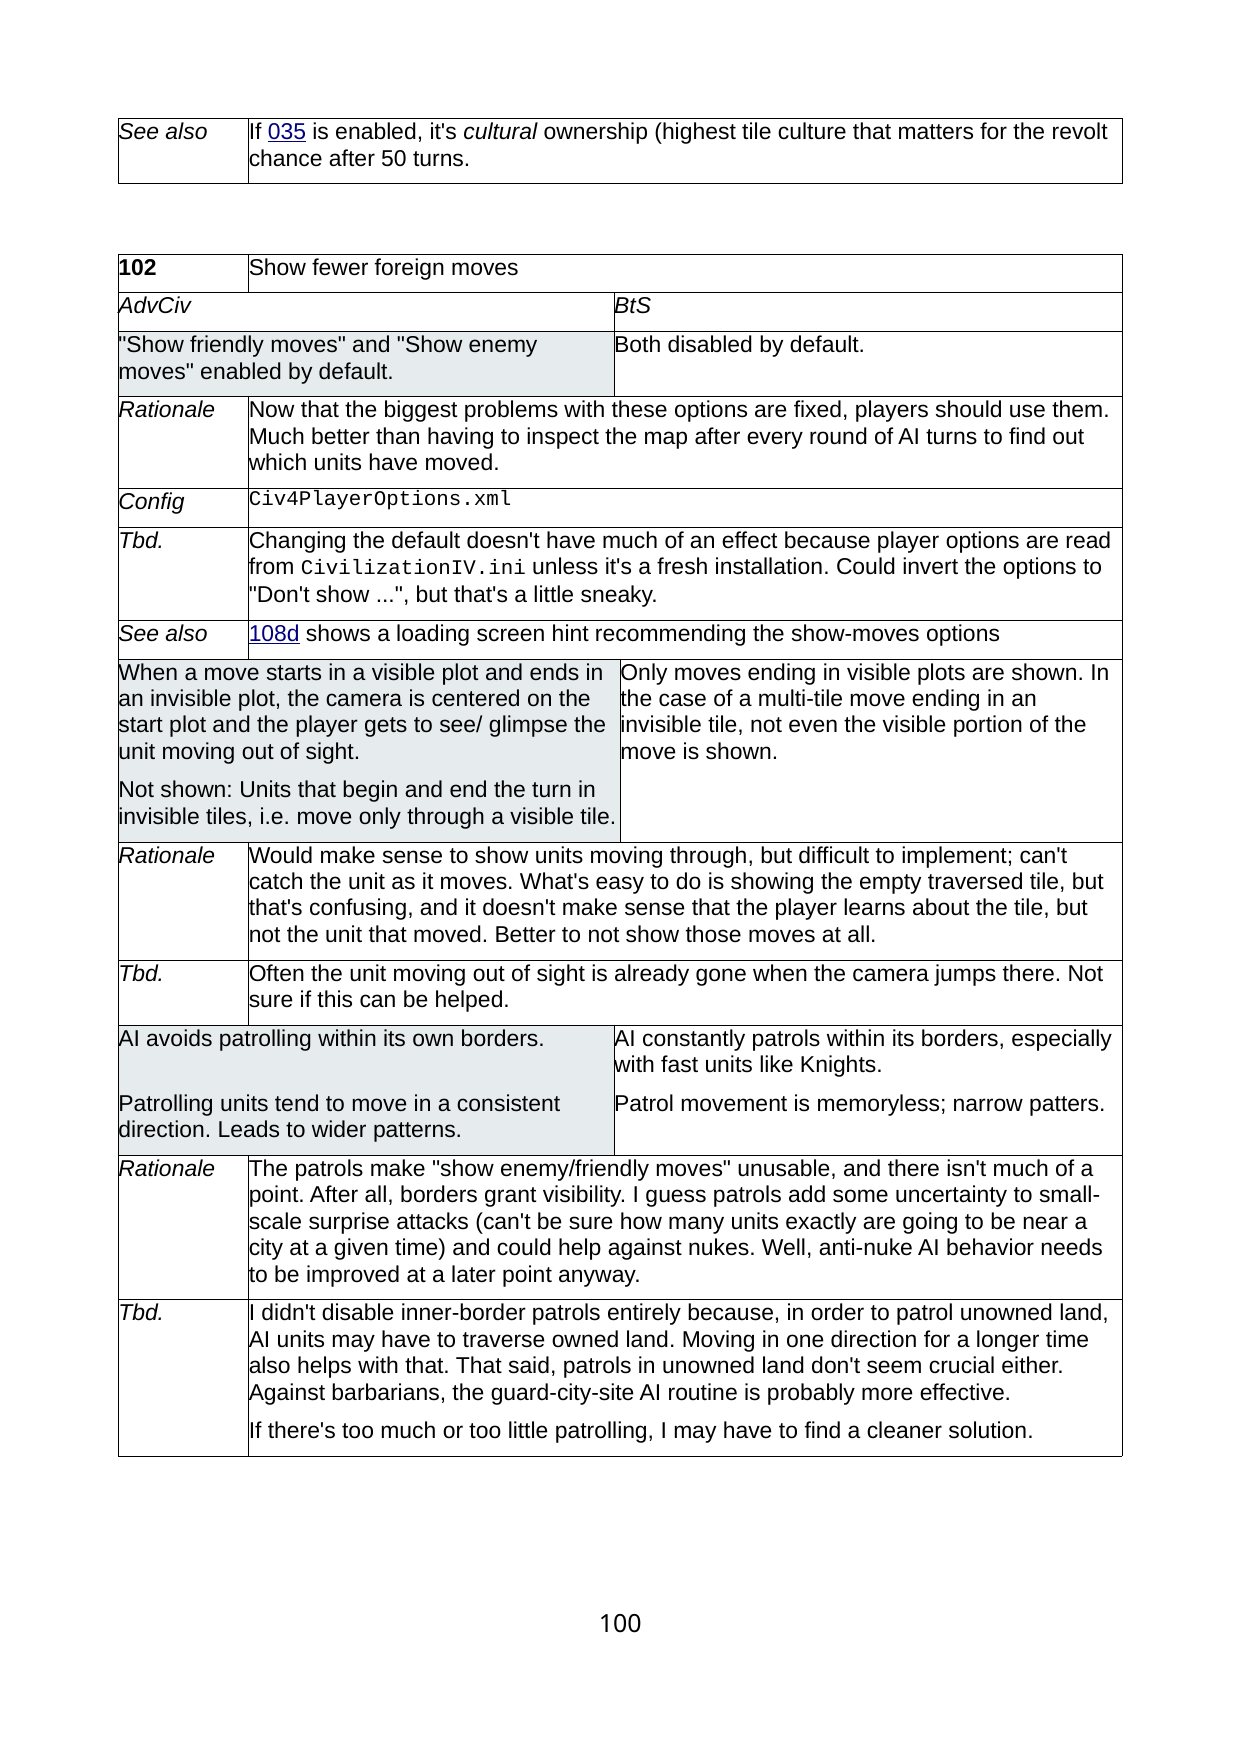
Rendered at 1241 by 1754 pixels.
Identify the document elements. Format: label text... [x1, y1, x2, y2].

table_cell Would make sense to show units moving through, but difficult to implement; can't catch the unit as it moves. What's easy to do is showing the empty traversed tile, but that's confusing, and it doesn't make sense that the player learns about the tile, but not the unit that moved. Better to not show those moves at all. [249, 843, 1122, 959]
table_cell See also [119, 119, 248, 183]
table_header Show fewer foreign moves [249, 255, 1122, 292]
table_cell See also [119, 621, 248, 658]
table_cell Civ4PlayerOptions.xml [249, 489, 1122, 527]
table_cell Tbd. [119, 1300, 248, 1456]
table_cell I didn't disable inner-border patrols entirely because, in order to patrol unowned land, AI units may have to traverse owned land. Moving in one direction for a longer time also helps with that. That said, patrols in unowned land don't seem crucial either. Against barbarians, the guard-city-site AI routine is probably more effective. If there's too much or too little patrolling, I may have to find a cleaner solution. [249, 1300, 1122, 1456]
table_cell AI constantly patrols within its borders, especially with fast units like Knights. Patrol movement is memoryless; narrow patters. [615, 1026, 1122, 1155]
table_cell Often the unit moving out of sight is already gone when the camera jumps there. Not sure if this can be helped. [249, 961, 1122, 1025]
table_header 102 [119, 255, 248, 292]
table_cell "Show friendly moves" and "Show enemy moves" enabled by default. [119, 332, 614, 396]
table_cell Config [119, 489, 248, 527]
table_cell If 035 is enabled, it's cultural ownership (highest tile culture that matters for the revolt chance after 50 turns. [249, 119, 1122, 183]
table_cell Only moves ending in visible plots are shown. In the case of a multi-tile move ending in an invisible tile, not even the visible portion of the move is shown. [621, 660, 1122, 842]
table_cell When a move starts in a visible plot and ends in an invisible plot, the camera is centered on the start plot and the player gets to see/ glimpse the unit moving out of sight. Not shown: Units that begin and end the turn in invisible tiles, i.e. move only through a visible tile. [119, 660, 620, 842]
table_cell AI avoids patrolling within its own borders. Patrolling units tend to move in a consistent direction. Leads to wider patterns. [119, 1026, 614, 1155]
table_cell Rationale [119, 397, 248, 488]
table_cell Tbd. [119, 528, 248, 620]
table_cell BtS [615, 293, 1122, 331]
table_cell The patrols make "show enemy/friendly moves" unusable, and there isn't much of a point. After all, borders grant visibility. I guess patrols add some uncertainty to small-scale surprise attacks (can't be sure how many units exactly are going to be near a city at a given time) and could help against nukes. Well, anti-nuke AI behavior needs to be improved at a later point anyway. [249, 1156, 1122, 1299]
table_cell Changing the default doesn't have much of an effect because player options are read from CivilizationIV.ini unless it's a fresh installation. Could invert the options to "Don't show ...", but that's a little sneaky. [249, 528, 1122, 620]
table_cell 108d shows a loading screen hint recommending the show-moves options [249, 621, 1122, 658]
table_cell Tbd. [119, 961, 248, 1025]
table_cell Rationale [119, 843, 248, 959]
table_cell Now that the biggest problems with these options are fixed, players should use them. Much better than having to inspect the map after every round of AI turns to find out which units have moved. [249, 397, 1122, 488]
table_cell Both disabled by default. [615, 332, 1122, 396]
table_cell AdvCiv [119, 293, 614, 331]
table_cell Rationale [119, 1156, 248, 1299]
